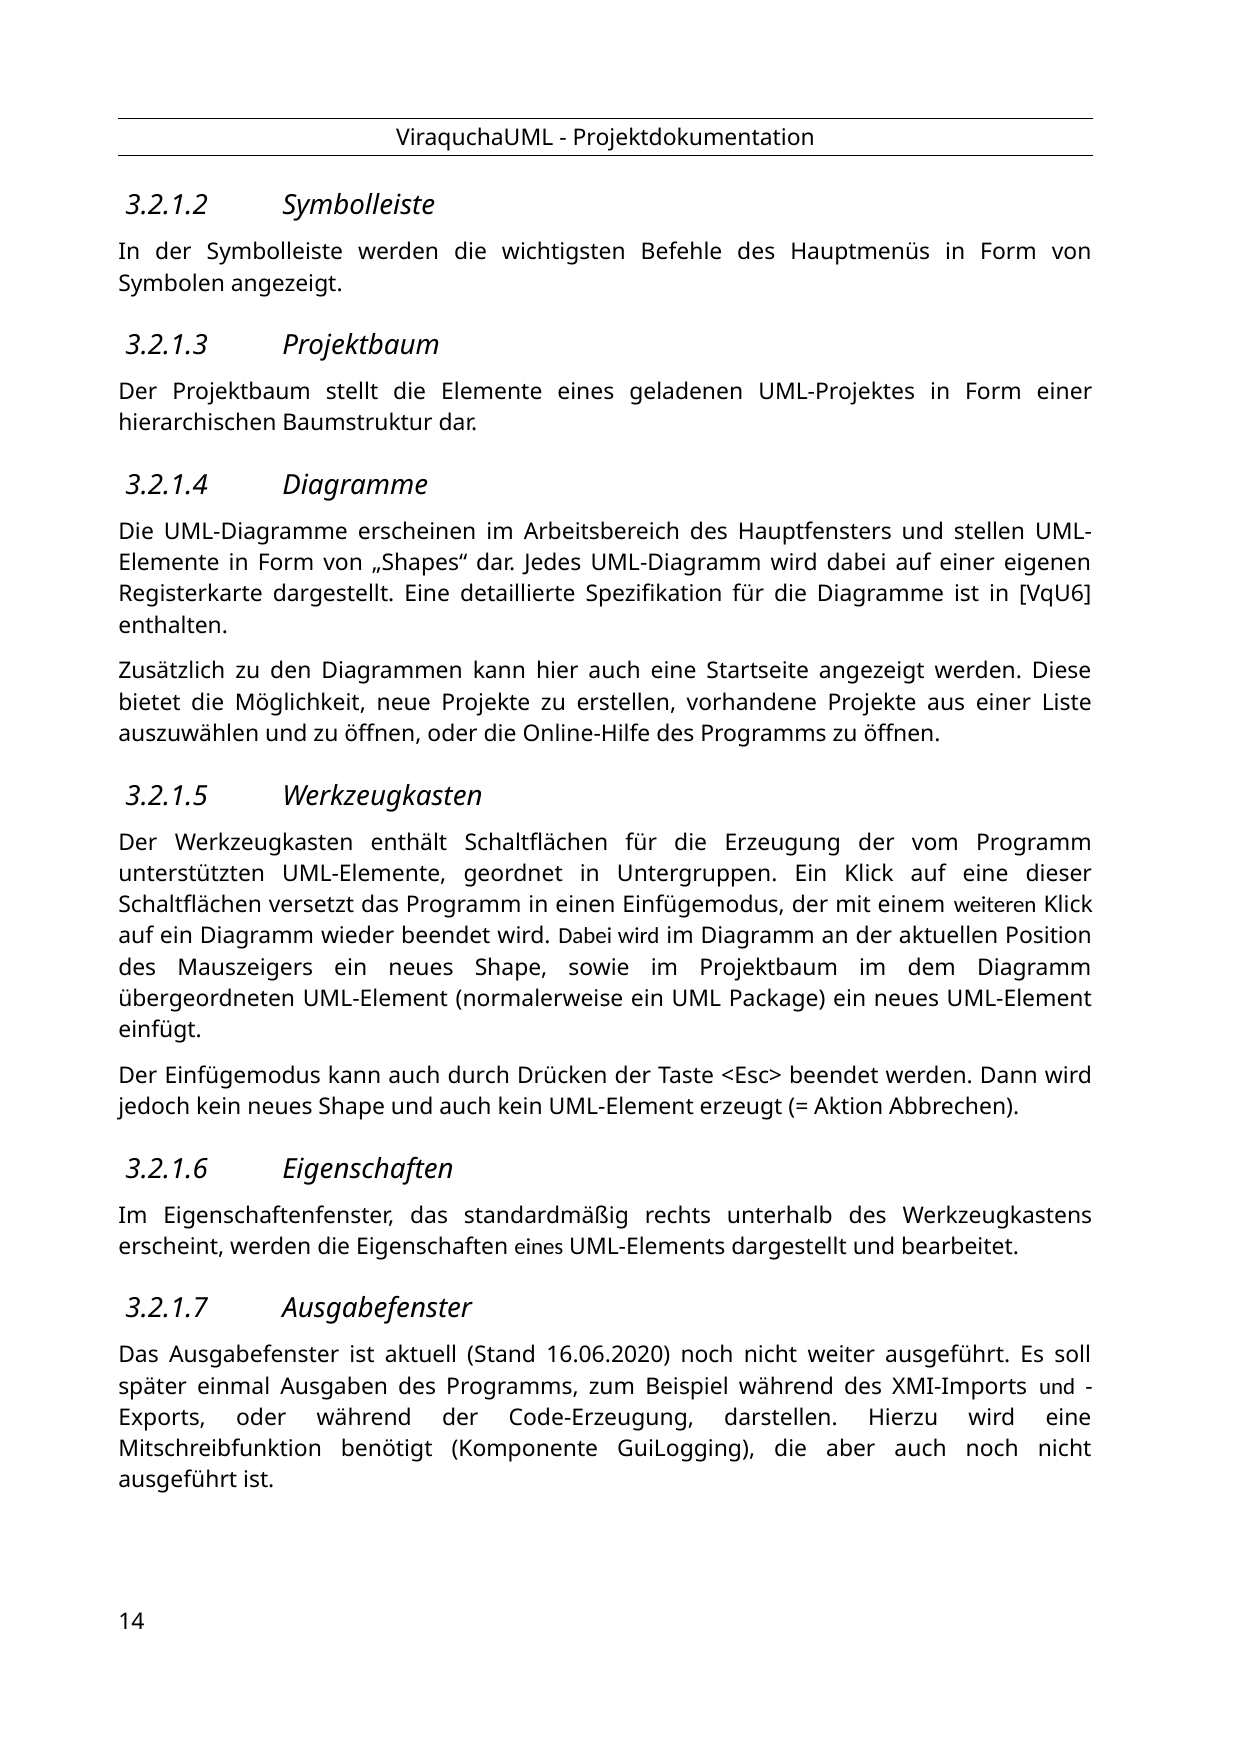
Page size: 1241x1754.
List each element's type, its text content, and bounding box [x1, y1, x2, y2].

text Zusätzlich zu den Diagrammen kann hier auch eine Startseite angezeigt werden. Diese bietet die Möglichkeit, neue Projekte zu erstellen, vorhandene Projekte aus einer Liste auszuwählen und zu öffnen, oder die Online-Hilfe des Programms zu öffnen. [118, 654, 1093, 748]
subtitle Projektbaum [118, 325, 1093, 363]
subtitle Symbolleiste [118, 185, 1093, 223]
text Das Ausgabefenster ist aktuell (Stand 16.06.2020) noch nicht weiter ausgeführt. Es soll später einmal Ausgaben des Programms, zum Beispiel während des XMI-Imports und -Exports, oder während der Code-Erzeugung, darstellen. Hierzu wird eine Mitschreibfunktion benötigt (Komponente GuiLogging), die aber auch noch nicht ausgeführt ist. [118, 1338, 1093, 1495]
subtitle Diagramme [118, 465, 1093, 502]
text In der Symbolleiste werden die wichtigsten Befehle des Hauptmenüs in Form von Symbolen angezeigt. [118, 235, 1093, 298]
text Im Eigenschaftenfenster, das standardmäßig rechts unterhalb des Werkzeugkastens erscheint, werden die Eigenschaften eines UML-Elements dargestellt und bearbeitet. [118, 1199, 1093, 1261]
text Die UML-Diagramme erscheinen im Arbeitsbereich des Hauptfensters und stellen UML-Elemente in Form von „Shapes“ dar. Jedes UML-Diagramm wird dabei auf einer eigenen Registerkarte dargestellt. Eine detaillierte Spezifikation für die Diagramme ist in [VqU6] enthalten. [118, 515, 1093, 640]
text Der Werkzeugkasten enthält Schaltflächen für die Erzeugung der vom Programm unterstützten UML-Elemente, geordnet in Untergruppen. Ein Klick auf eine dieser Schaltflächen versetzt das Programm in einen Einfügemodus, der mit einem weiteren Klick auf ein Diagramm wieder beendet wird. Dabei wird im Diagramm an der aktuellen Position des Mauszeigers ein neues Shape, sowie im Projektbaum im dem Diagramm übergeordneten UML-Element (normalerweise ein UML Package) ein neues UML-Element einfügt. [118, 826, 1093, 1044]
subtitle Werkzeugkasten [118, 775, 1093, 813]
subtitle Eigenschaften [118, 1148, 1093, 1186]
text Der Einfügemodus kann auch durch Drücken der Taste <Esc> beendet werden. Dann wird jedoch kein neues Shape und auch kein UML-Element erzeugt (= Aktion Abbrechen). [118, 1059, 1093, 1121]
subtitle Ausgabefenster [118, 1288, 1093, 1326]
text Der Projektbaum stellt die Elemente eines geladenen UML-Projektes in Form einer hierarchischen Baumstruktur dar. [118, 375, 1093, 438]
